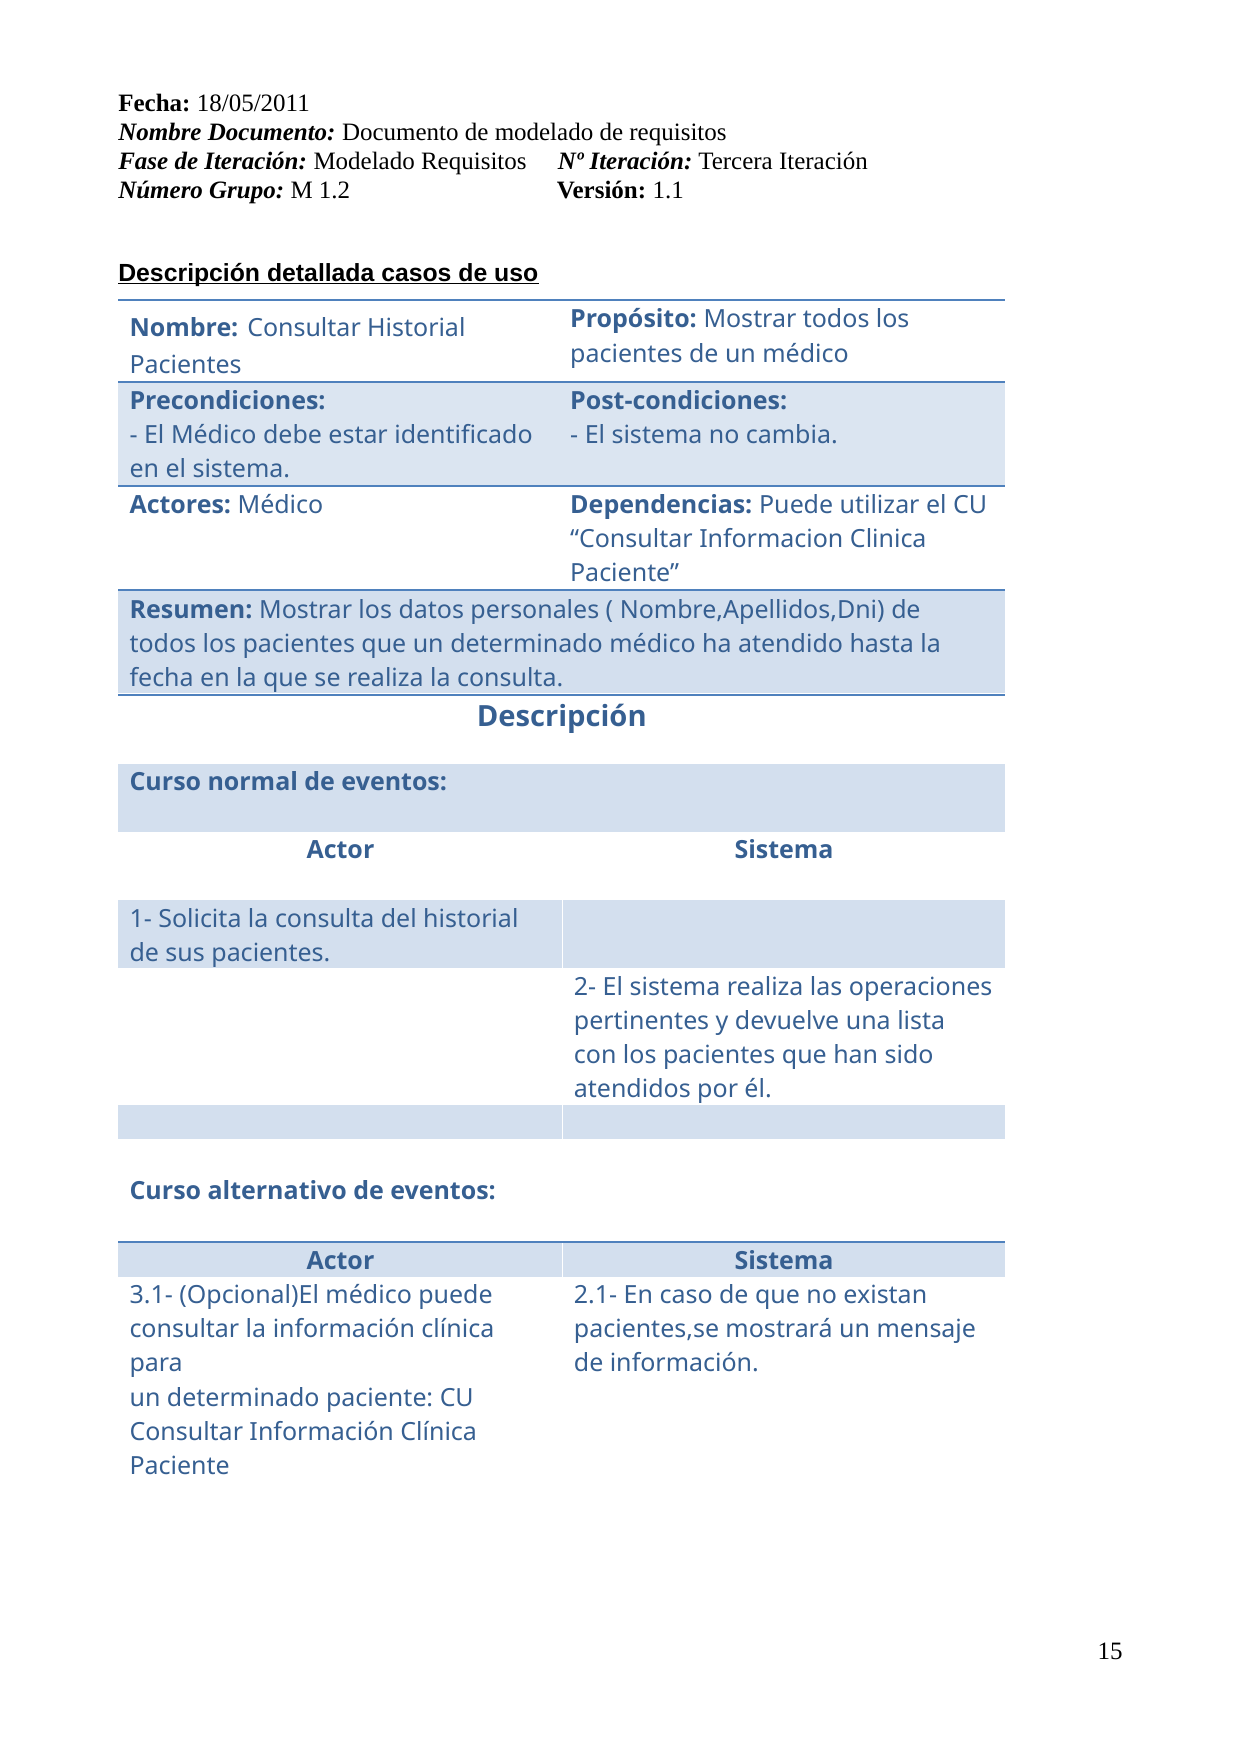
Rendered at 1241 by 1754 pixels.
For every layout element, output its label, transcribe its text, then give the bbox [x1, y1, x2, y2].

table_cell Resumen: Mostrar los datos personales ( Nombre,Apellidos,Dni) de todos los pacientes que un determinado médico ha atendido hasta la fecha en la que se realiza la consulta. [118, 591, 1005, 693]
table_cell 3.1- (Opcional)El médico puede consultar la información clínica para un determinado paciente: CU Consultar Información Clínica Paciente [118, 1277, 562, 1481]
table_cell Sistema [563, 832, 1005, 900]
table_cell Actores: Médico [118, 487, 559, 589]
table_cell [118, 1139, 562, 1173]
table_cell [563, 900, 1005, 968]
table_cell Sistema [563, 1243, 1005, 1277]
table_header Nombre: Consultar Historial Pacientes [118, 301, 559, 381]
table_cell Post-condiciones: - El sistema no cambia. [559, 383, 1005, 485]
table_cell [118, 968, 562, 1104]
table_cell 1- Solicita la consulta del historial de sus pacientes. [118, 900, 562, 968]
table_cell Curso alternativo de eventos: [118, 1173, 1005, 1241]
table_cell Actor [118, 1243, 562, 1277]
table_cell 2- El sistema realiza las operaciones pertinentes y devuelve una lista con los pacientes que han sido atendidos por él. [563, 968, 1005, 1104]
table_cell [563, 1139, 1005, 1173]
table_cell Precondiciones: - El Médico debe estar identificado en el sistema. [118, 383, 559, 485]
table_header Propósito: Mostrar todos los pacientes de un médico [559, 301, 1005, 381]
table_cell Actor [118, 832, 562, 900]
table_cell 2.1- En caso de que no existan pacientes,se mostrará un mensaje de información. [563, 1277, 1005, 1481]
table_header Curso normal de eventos: [118, 764, 1005, 832]
table_cell [563, 1105, 1005, 1139]
table_cell Dependencias: Puede utilizar el CU “Consultar Informacion Clinica Paciente” [559, 487, 1005, 589]
table_cell [118, 1105, 562, 1139]
table_cell Descripción [118, 696, 1005, 735]
subtitle Descripción detallada casos de uso [118, 258, 1122, 287]
